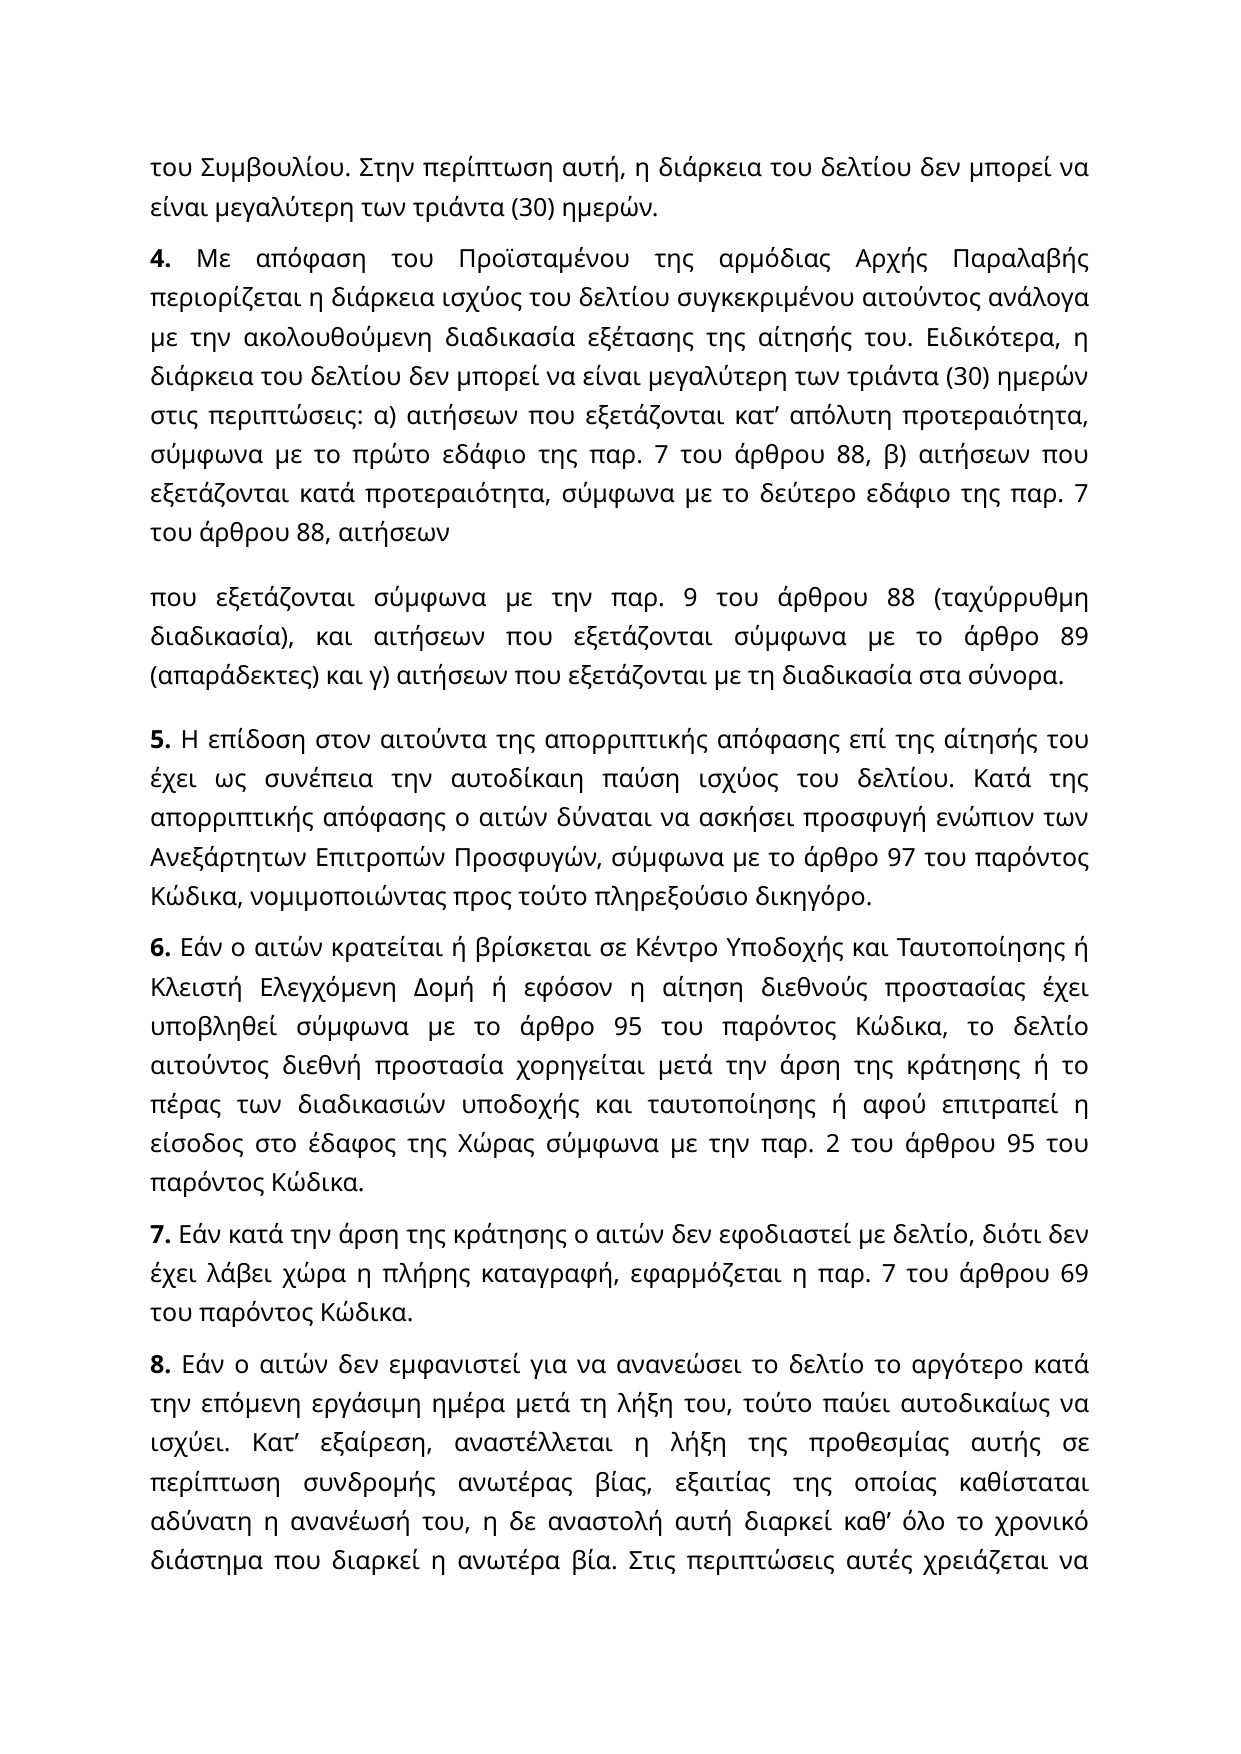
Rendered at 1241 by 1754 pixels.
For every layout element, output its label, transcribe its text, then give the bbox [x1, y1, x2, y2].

text 5. Η επίδοση στον αιτούντα της απορριπτικής απόφασης επί της αίτησής του έχει ως συνέπεια την αυτοδίκαιη παύση ισχύος του δελτίου. Κατά της απορριπτικής απόφασης ο αιτών δύναται να ασκήσει προσφυγή ενώπιον των Ανεξάρτητων Επιτροπών Προσφυγών, σύμφωνα με το άρθρο 97 του παρόντος Κώδικα, νομιμοποιώντας προς τούτο πληρεξούσιο δικηγόρο. [150, 722, 1090, 912]
text 8. Εάν ο αιτών δεν εμφανιστεί για να ανανεώσει το δελτίο το αργότερο κατά την επόμενη εργάσιμη ημέρα μετά τη λήξη του, τούτο παύει αυτοδικαίως να ισχύει. Κατ’ εξαίρεση, αναστέλλεται η λήξη της προθεσμίας αυτής σε περίπτωση συνδρομής ανωτέρας βίας, εξαιτίας της οποίας καθίσταται αδύνατη η ανανέωσή του, η δε αναστολή αυτή διαρκεί καθ’ όλο το χρονικό διάστημα που διαρκεί η ανωτέρα βία. Στις περιπτώσεις αυτές χρειάζεται να [150, 1347, 1090, 1577]
text 7. Εάν κατά την άρση της κράτησης ο αιτών δεν εφοδιαστεί με δελτίο, διότι δεν έχει λάβει χώρα η πλήρης καταγραφή, εφαρμόζεται η παρ. 7 του άρθρου 69 του παρόντος Κώδικα. [150, 1217, 1090, 1329]
text 6. Εάν ο αιτών κρατείται ή βρίσκεται σε Κέντρο Υποδοχής και Ταυτοποίησης ή Κλειστή Ελεγχόμενη Δομή ή εφόσον η αίτηση διεθνούς προστασίας έχει υποβληθεί σύμφωνα με το άρθρο 95 του παρόντος Κώδικα, το δελτίο αιτούντος διεθνή προστασία χορηγείται μετά την άρση της κράτησης ή το πέρας των διαδικασιών υποδοχής και ταυτοποίησης ή αφού επιτραπεί η είσοδος στο έδαφος της Χώρας σύμφωνα με την παρ. 2 του άρθρου 95 του παρόντος Κώδικα. [150, 930, 1090, 1199]
text που εξετάζονται σύμφωνα με την παρ. 9 του άρθρου 88 (ταχύρρυθμη διαδικασία), και αιτήσεων που εξετάζονται σύμφωνα με το άρθρο 89 (απαράδεκτες) και γ) αιτήσεων που εξετάζονται με τη διαδικασία στα σύνορα. [150, 579, 1090, 692]
text 4. Με απόφαση του Προϊσταμένου της αρμόδιας Αρχής Παραλαβής περιορίζεται η διάρκεια ισχύος του δελτίου συγκεκριμένου αιτούντος ανάλογα με την ακολουθούμενη διαδικασία εξέτασης της αίτησής του. Ειδικότερα, η διάρκεια του δελτίου δεν μπορεί να είναι μεγαλύτερη των τριάντα (30) ημερών στις περιπτώσεις: α) αιτήσεων που εξετάζονται κατ’ απόλυτη προτεραιότητα, σύμφωνα με το πρώτο εδάφιο της παρ. 7 του άρθρου 88, β) αιτήσεων που εξετάζονται κατά προτεραιότητα, σύμφωνα με το δεύτερο εδάφιο της παρ. 7 του άρθρου 88, αιτήσεων [150, 241, 1090, 549]
text του Συμβουλίου. Στην περίπτωση αυτή, η διάρκεια του δελτίου δεν μπορεί να είναι μεγαλύτερη των τριάντα (30) ημερών. [150, 150, 1090, 223]
